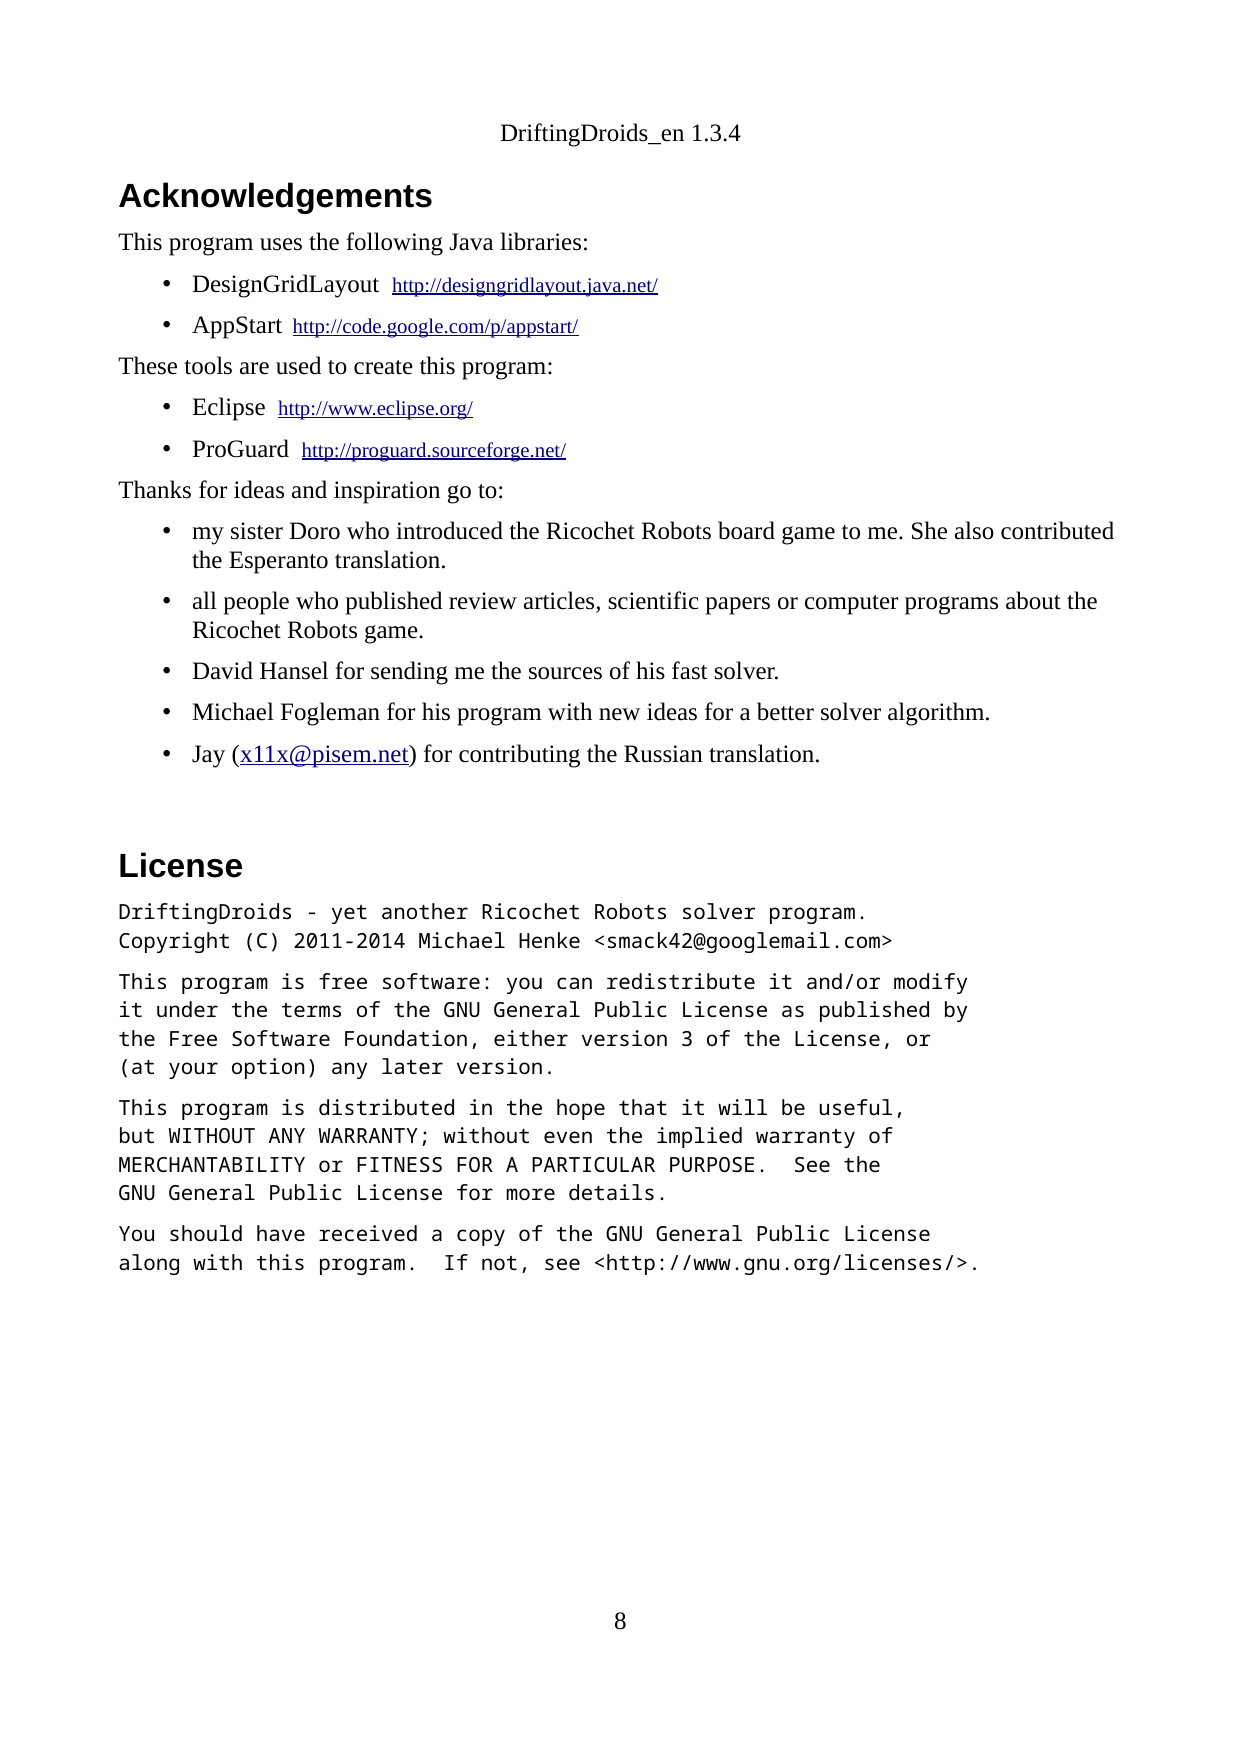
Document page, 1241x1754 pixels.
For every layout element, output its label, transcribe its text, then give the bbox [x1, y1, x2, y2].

list DesignGridLayout http://designgridlayout.java.net/ [162, 269, 1122, 297]
list Jay (x11x@pisem.net) for contributing the Russian translation. [162, 739, 1122, 767]
list AppStart http://code.google.com/p/appstart/ [162, 310, 1122, 339]
list Eclipse http://www.eclipse.org/ [162, 392, 1122, 421]
text Thanks for ideas and inspiration go to: [118, 475, 1122, 504]
text DriftingDroids - yet another Ricochet Robots solver program. Copyright (C) 2011-2014 Michael Henke <smack42@googlemail.com> [118, 897, 1122, 954]
list all people who published review articles, scientific papers or computer programs about the Ricochet Robots game. [162, 586, 1122, 644]
list Michael Fogleman for his program with new ideas for a better solver algorithm. [162, 697, 1122, 726]
list ProGuard http://proguard.sourceforge.net/ [162, 434, 1122, 462]
list David Hansel for sending me the sources of his fast solver. [162, 656, 1122, 685]
text This program uses the following Java libraries: [118, 227, 1122, 256]
subtitle Acknowledgements [118, 176, 1122, 215]
list my sister Doro who introduced the Ricochet Robots board game to me. She also contributed the Esperanto translation. [162, 516, 1122, 574]
text This program is distributed in the hope that it will be useful, but WITHOUT ANY WARRANTY; without even the implied warranty of MERCHANTABILITY or FITNESS FOR A PARTICULAR PURPOSE. See the GNU General Public License for more details. [118, 1093, 1122, 1207]
text These tools are used to create this program: [118, 351, 1122, 380]
text You should have received a copy of the GNU General Public License along with this program. If not, see <http://www.gnu.org/licenses/>. [118, 1219, 1122, 1276]
subtitle License [118, 846, 1122, 885]
text This program is free software: you can redistribute it and/or modify it under the terms of the GNU General Public License as published by the Free Software Foundation, either version 3 of the License, or (at your option) any later version. [118, 967, 1122, 1081]
